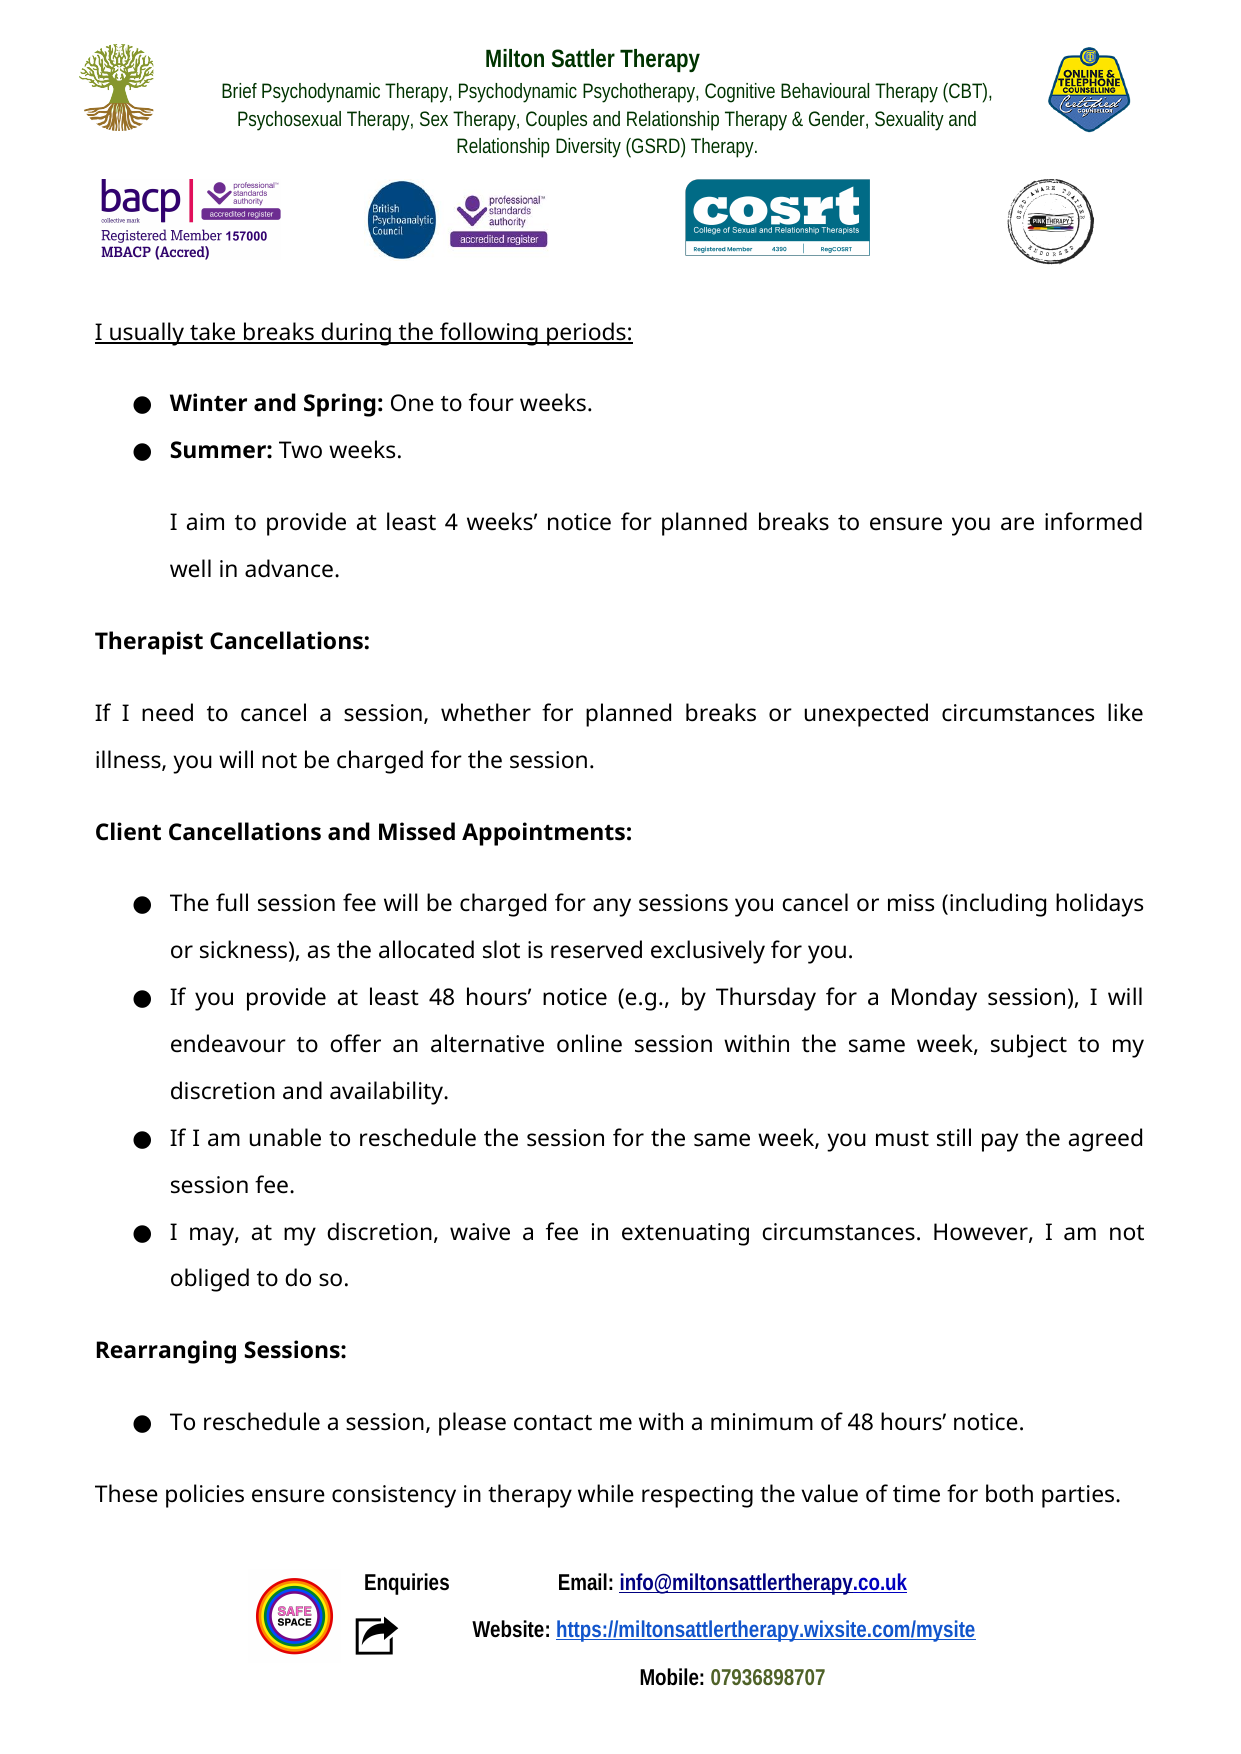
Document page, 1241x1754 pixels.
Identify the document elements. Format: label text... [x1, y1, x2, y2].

text I usually take breaks during the following periods: [94, 315, 1146, 347]
text I aim to provide at least 4 weeks’ notice for planned breaks to ensure you are informed well in advance. [169, 506, 1146, 584]
picture [694, 197, 727, 224]
picture [805, 197, 832, 224]
picture [771, 197, 800, 224]
picture [1042, 44, 1136, 136]
picture [836, 188, 858, 224]
text Client Cancellations and Missed Appointments: [94, 815, 1146, 847]
picture [683, 179, 871, 258]
list To reschedule a session, please contact me with a minimum of 48 hours’ notice. [132, 1406, 1146, 1437]
picture [247, 1569, 342, 1663]
text Therapist Cancellations: [94, 625, 1146, 656]
list If I am unable to reschedule the session for the same week, you must still pay the agreed session fee. [132, 1122, 1146, 1200]
picture [78, 44, 154, 131]
list If you provide at least 48 hours’ notice (e.g., by Thursday for a Monday session), I will endeavour to offer an alternative online session within the same week, subject to my discretion and availability. [132, 981, 1146, 1106]
picture [730, 197, 767, 224]
list The full session fee will be charged for any sessions you cancel or miss (including holidays or sickness), as the allocated slot is reserved exclusively for you. [132, 887, 1146, 965]
list Winter and Spring: One to four weeks. [132, 387, 1146, 418]
text If I need to cancel a session, whether for planned breaks or unexpected circumstances like illness, you will not be charged for the session. [94, 697, 1146, 775]
picture [353, 1612, 401, 1659]
picture [101, 179, 281, 260]
list I may, at my discretion, waive a fee in extenuating circumstances. However, I am not obliged to do so. [132, 1215, 1146, 1293]
picture [364, 179, 550, 261]
text Rearranging Sessions: [94, 1334, 1146, 1365]
list Summer: Two weeks. [132, 434, 1146, 465]
picture [1006, 179, 1095, 267]
text These policies ensure consistency in therapy while respecting the value of time for both parties. [94, 1478, 1146, 1509]
